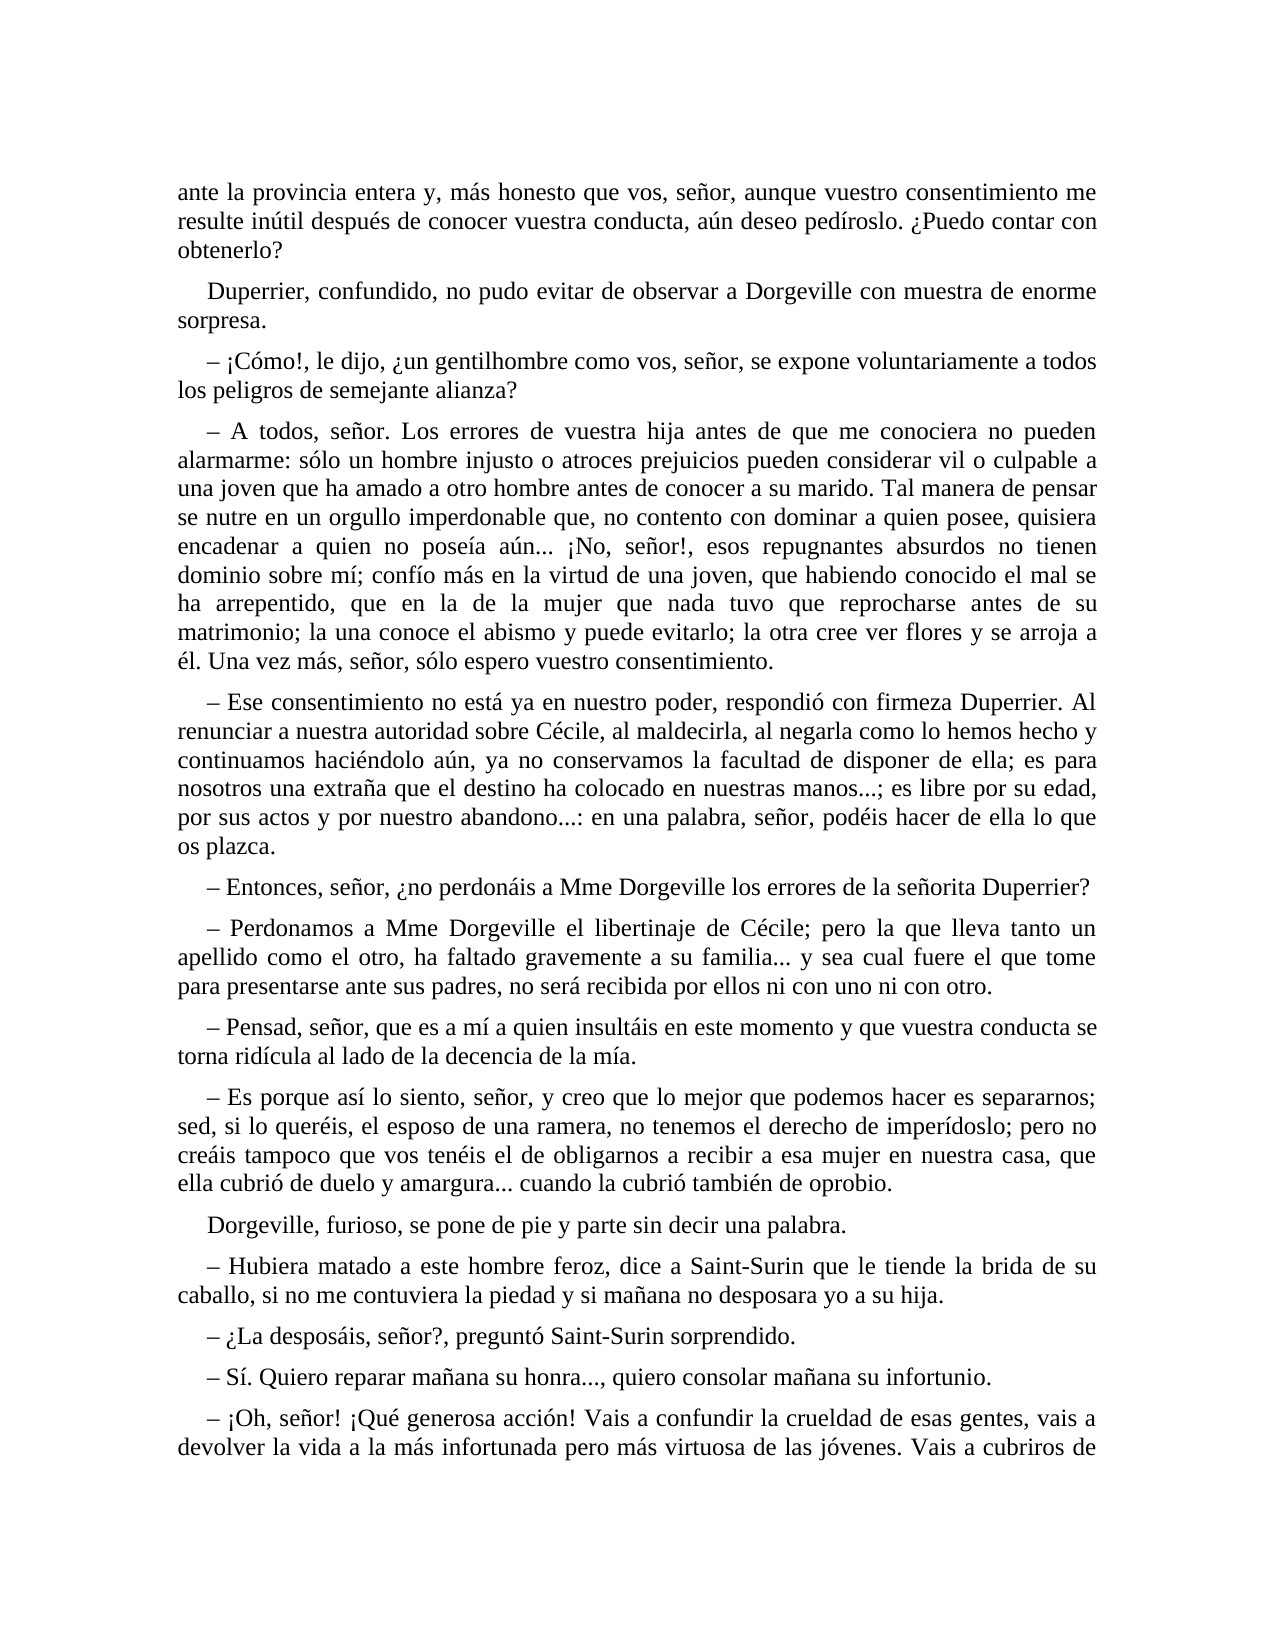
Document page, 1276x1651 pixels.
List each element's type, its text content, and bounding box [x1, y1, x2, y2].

text – Pensad, señor, que es a mí a quien insultáis en este momento y que vuestra conducta se torna ridícula al lado de la decencia de la mía. [177, 1012, 1098, 1070]
text – Entonces, señor, ¿no perdonáis a Mme Dorgeville los errores de la señorita Duperrier? [177, 872, 1098, 901]
text – Sí. Quiero reparar mañana su honra..., quiero consolar mañana su infortunio. [177, 1362, 1098, 1391]
text – ¡Oh, señor! ¡Qué generosa acción! Vais a confundir la crueldad de esas gentes, vais a devolver la vida a la más infortunada pero más virtuosa de las jóvenes. Vais a cubriros de [177, 1403, 1098, 1461]
text Duperrier, confundido, no pudo evitar de observar a Dorgeville con muestra de enorme sorpresa. [177, 276, 1098, 333]
text – A todos, señor. Los errores de vuestra hija antes de que me conociera no pueden alarmarme: sólo un hombre injusto o atroces prejuicios pueden considerar vil o culpable a una joven que ha amado a otro hombre antes de conocer a su marido. Tal manera de pensar se nutre en un orgullo imperdonable que, no contento con dominar a quien posee, quisiera encadenar a quien no poseía aún... ¡No, señor!, esos repugnantes absurdos no tienen dominio sobre mí; confío más en la virtud de una joven, que habiendo conocido el mal se ha arrepentido, que en la de la mujer que nada tuvo que reprocharse antes de su matrimonio; la una conoce el abismo y puede evitarlo; la otra cree ver flores y se arroja a él. Una vez más, señor, sólo espero vuestro consentimiento. [177, 416, 1098, 675]
text – Ese consentimiento no está ya en nuestro poder, respondió con firmeza Duperrier. Al renunciar a nuestra autoridad sobre Cécile, al maldecirla, al negarla como lo hemos hecho y continuamos haciéndolo aún, ya no conservamos la facultad de disponer de ella; es para nosotros una extraña que el destino ha colocado en nuestras manos...; es libre por su edad, por sus actos y por nuestro abandono...: en una palabra, señor, podéis hacer de ella lo que os plazca. [177, 687, 1098, 860]
text – Hubiera matado a este hombre feroz, dice a Saint-Surin que le tiende la brida de su caballo, si no me contuviera la piedad y si mañana no desposara yo a su hija. [177, 1251, 1098, 1308]
text – ¡Cómo!, le dijo, ¿un gentilhombre como vos, señor, se expone voluntariamente a todos los peligros de semejante alianza? [177, 346, 1098, 403]
text – Perdonamos a Mme Dorgeville el libertinaje de Cécile; pero la que lleva tanto un apellido como el otro, ha faltado gravemente a su familia... y sea cual fuere el que tome para presentarse ante sus padres, no será recibida por ellos ni con uno ni con otro. [177, 913, 1098, 1000]
text Dorgeville, furioso, se pone de pie y parte sin decir una palabra. [177, 1210, 1098, 1238]
text – ¿La desposáis, señor?, preguntó Saint-Surin sorprendido. [177, 1321, 1098, 1350]
text – Es porque así lo siento, señor, y creo que lo mejor que podemos hacer es separarnos; sed, si lo queréis, el esposo de una ramera, no tenemos el derecho de imperídoslo; pero no creáis tampoco que vos tenéis el de obligarnos a recibir a esa mujer en nuestra casa, que ella cubrió de duelo y amargura... cuando la cubrió también de oprobio. [177, 1082, 1098, 1197]
text ante la provincia entera y, más honesto que vos, señor, aunque vuestro consentimiento me resulte inútil después de conocer vuestra conducta, aún deseo pedíroslo. ¿Puedo contar con obtenerlo? [177, 177, 1098, 263]
